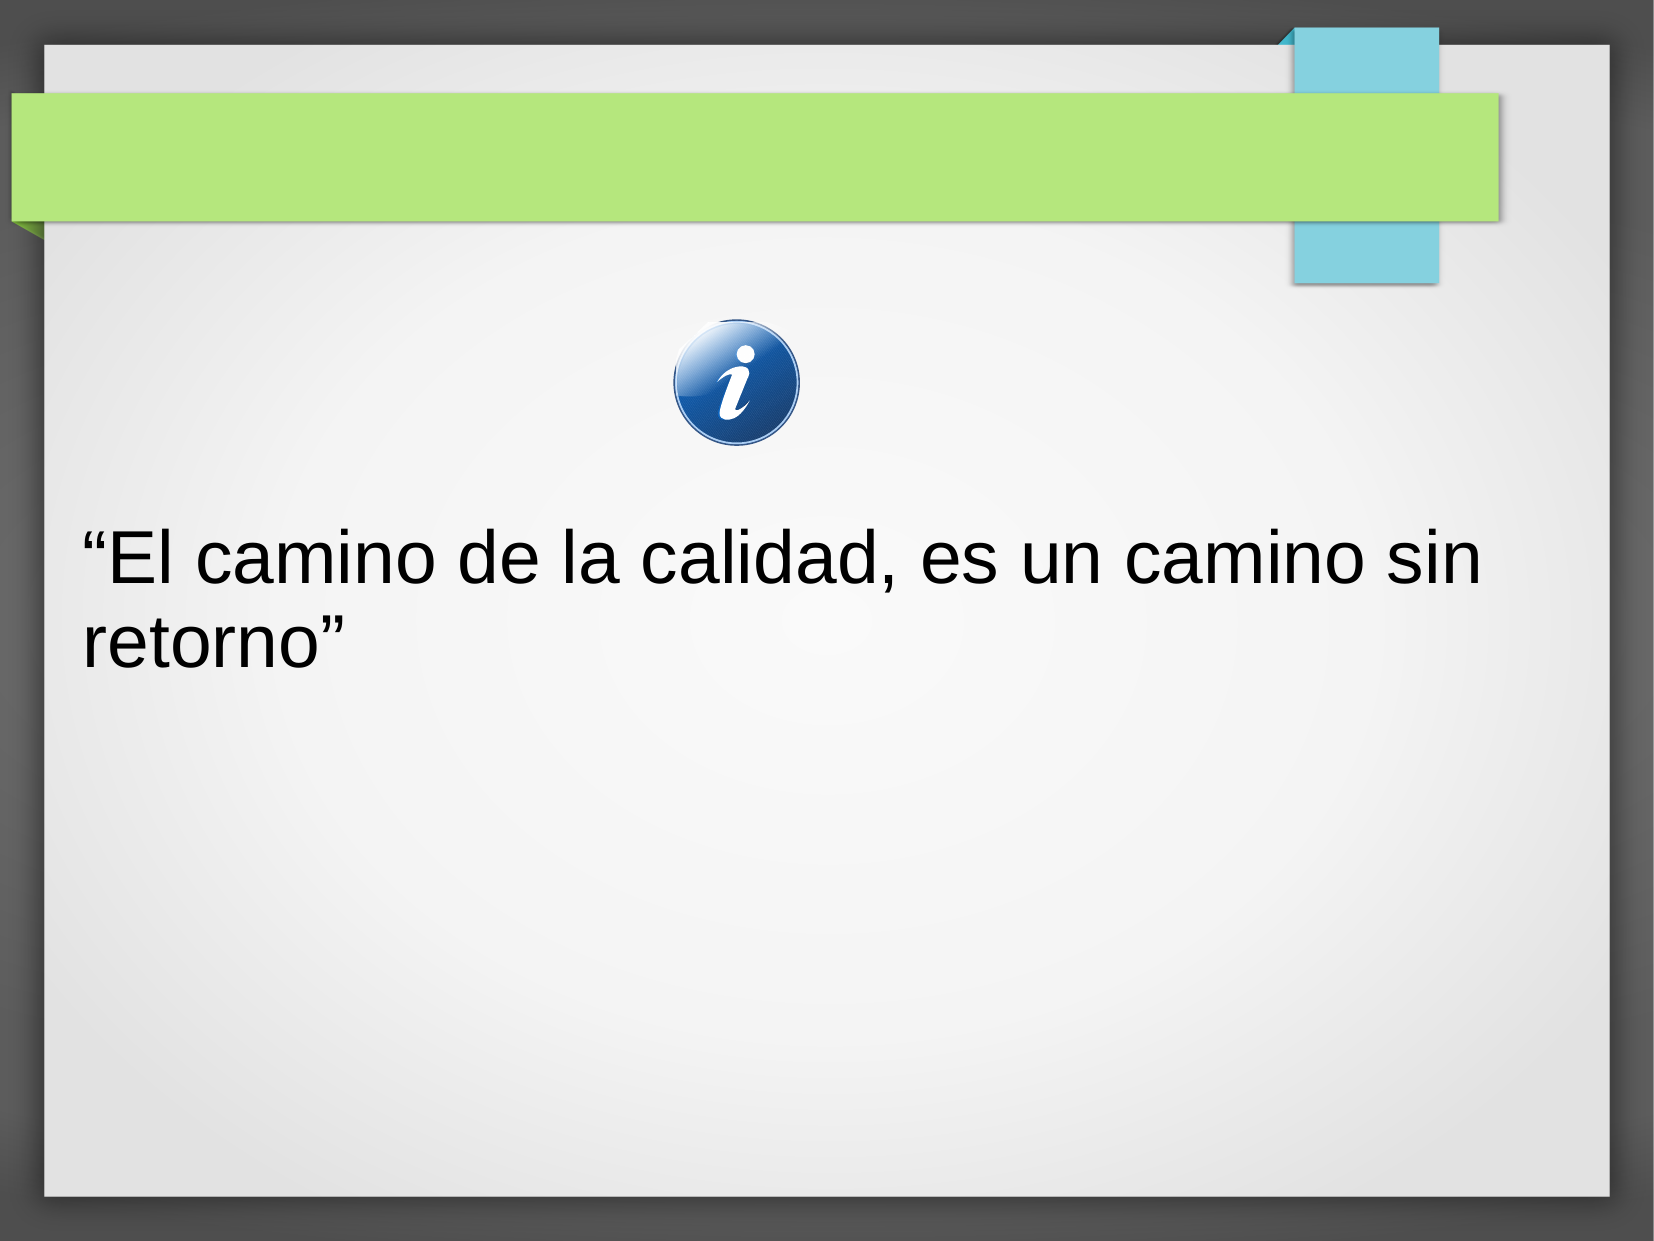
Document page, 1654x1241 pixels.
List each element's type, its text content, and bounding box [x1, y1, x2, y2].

picture [0, 0, 1654, 1241]
title “El camino de la calidad, es un camino sin retorno” [82, 496, 1571, 704]
